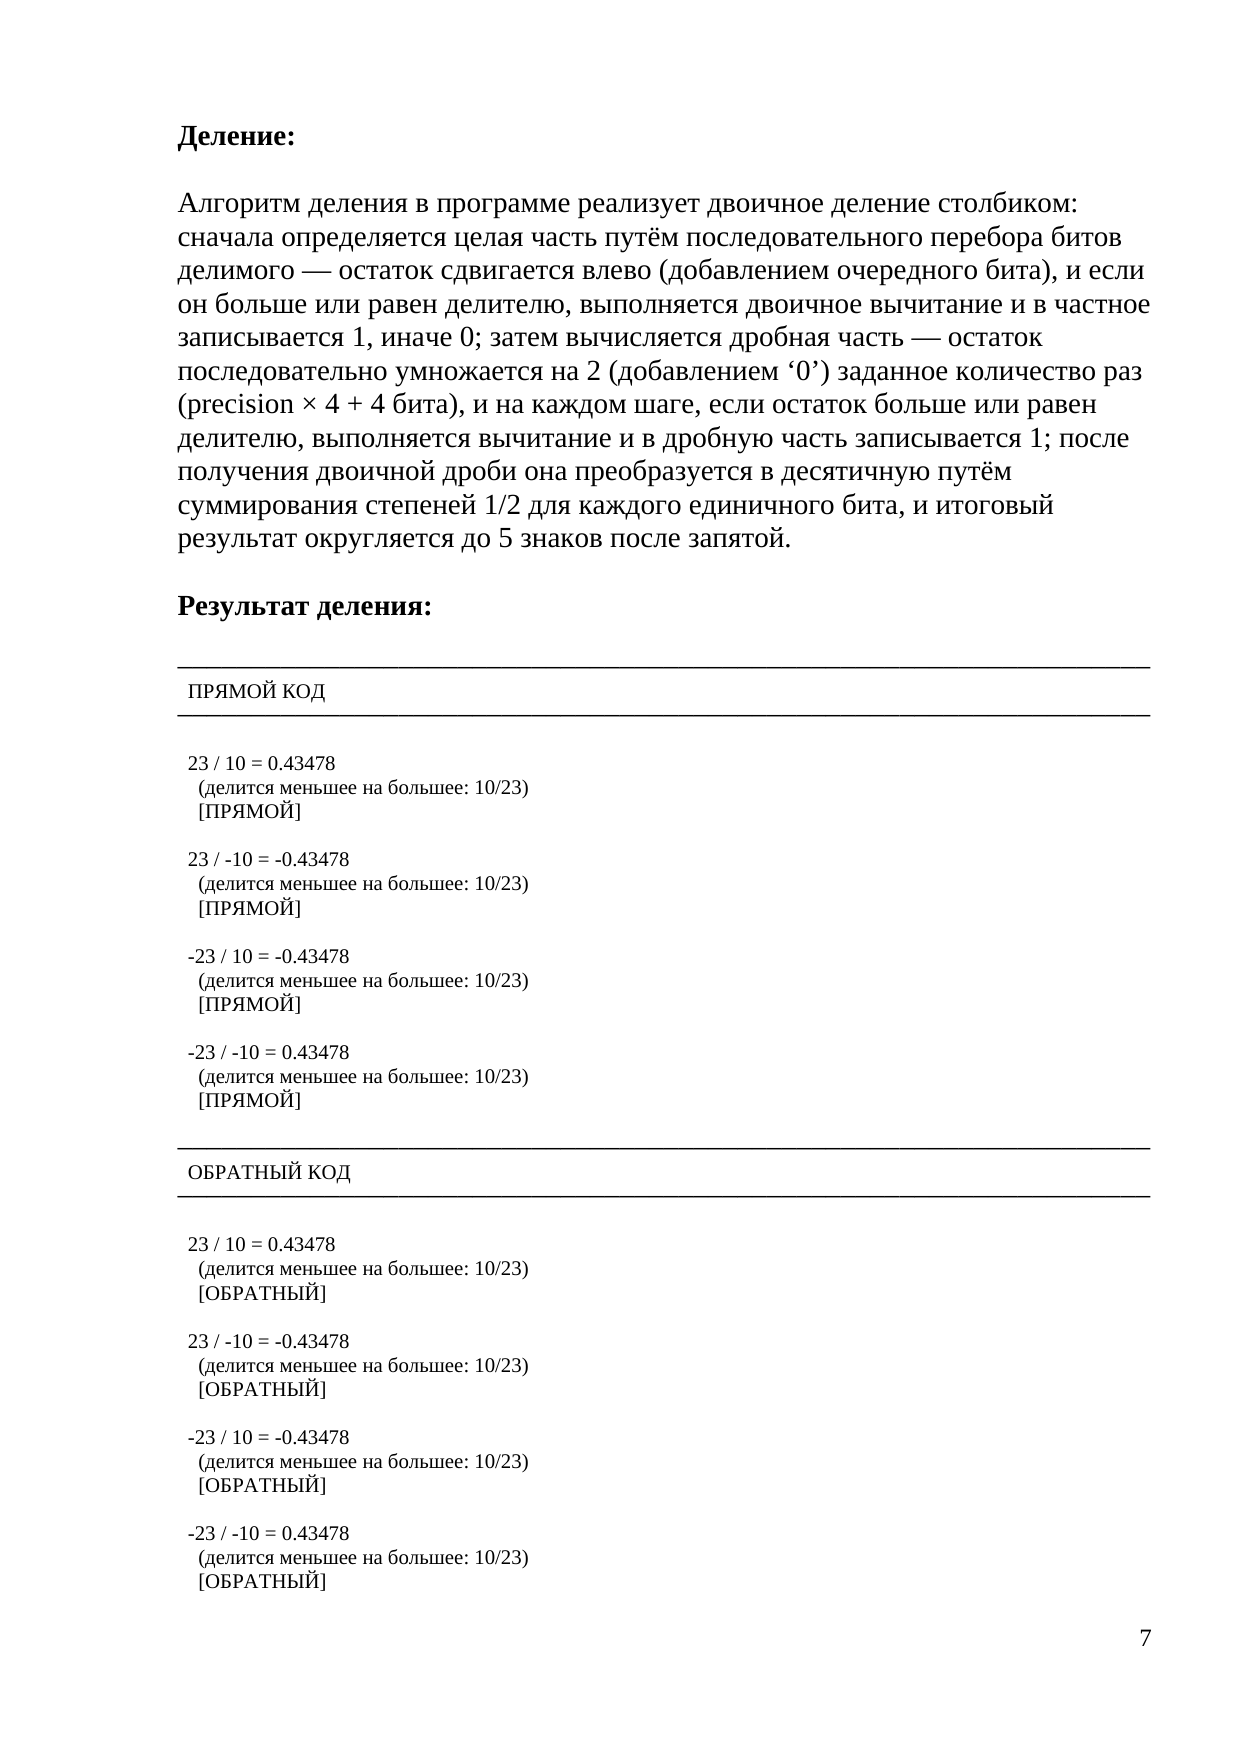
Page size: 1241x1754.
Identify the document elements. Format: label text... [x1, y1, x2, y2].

text [ПРЯМОЙ] [177, 992, 1152, 1016]
text Деление: [177, 118, 1152, 185]
text ────────────────────────────────────────────────────────────────── [177, 703, 1152, 727]
text (делится меньшее на большее: 10/23) [177, 871, 1152, 895]
text ────────────────────────────────────────────────────────────────── [177, 655, 1152, 679]
text Алгоритм деления в программе реализует двоичное деление столбиком: сначала определяется целая часть путём последовательного перебора битов делимого — остаток сдвигается влево (добавлением очередного бита), и если он больше или равен делителю, выполняется двоичное вычитание и в частное записывается 1, иначе 0; затем вычисляется дробная часть — остаток последовательно умножается на 2 (добавлением ‘0’) заданное количество раз (precision × 4 + 4 бита), и на каждом шаге, если остаток больше или равен делителю, выполняется вычитание и в дробную часть записывается 1; после получения двоичной дроби она преобразуется в десятичную путём суммирования степеней 1/2 для каждого единичного бита, и итоговый результат округляется до 5 знаков после запятой. [177, 185, 1152, 554]
text [ОБРАТНЫЙ] [177, 1569, 1152, 1593]
text ОБРАТНЫЙ КОД [177, 1160, 1152, 1184]
text -23 / 10 = -0.43478 [177, 1425, 1152, 1449]
text [ОБРАТНЫЙ] [177, 1473, 1152, 1497]
text -23 / -10 = 0.43478 [177, 1040, 1152, 1064]
text ────────────────────────────────────────────────────────────────── [177, 1136, 1152, 1160]
text Результат деления: [177, 588, 1152, 621]
text [ОБРАТНЫЙ] [177, 1280, 1152, 1304]
text ────────────────────────────────────────────────────────────────── [177, 1184, 1152, 1208]
text 23 / 10 = 0.43478 [177, 1232, 1152, 1256]
text 23 / -10 = -0.43478 [177, 847, 1152, 871]
text (делится меньшее на большее: 10/23) [177, 1256, 1152, 1280]
text (делится меньшее на большее: 10/23) [177, 1545, 1152, 1569]
text [ПРЯМОЙ] [177, 895, 1152, 919]
text 23 / -10 = -0.43478 [177, 1328, 1152, 1353]
text 23 / 10 = 0.43478 [177, 751, 1152, 775]
text -23 / -10 = 0.43478 [177, 1521, 1152, 1545]
text (делится меньшее на большее: 10/23) [177, 775, 1152, 799]
text (делится меньшее на большее: 10/23) [177, 968, 1152, 992]
text (делится меньшее на большее: 10/23) [177, 1449, 1152, 1473]
text [ОБРАТНЫЙ] [177, 1377, 1152, 1401]
text (делится меньшее на большее: 10/23) [177, 1064, 1152, 1088]
text (делится меньшее на большее: 10/23) [177, 1353, 1152, 1377]
text -23 / 10 = -0.43478 [177, 943, 1152, 968]
text ПРЯМОЙ КОД [177, 679, 1152, 703]
text [ПРЯМОЙ] [177, 799, 1152, 823]
text [ПРЯМОЙ] [177, 1088, 1152, 1112]
